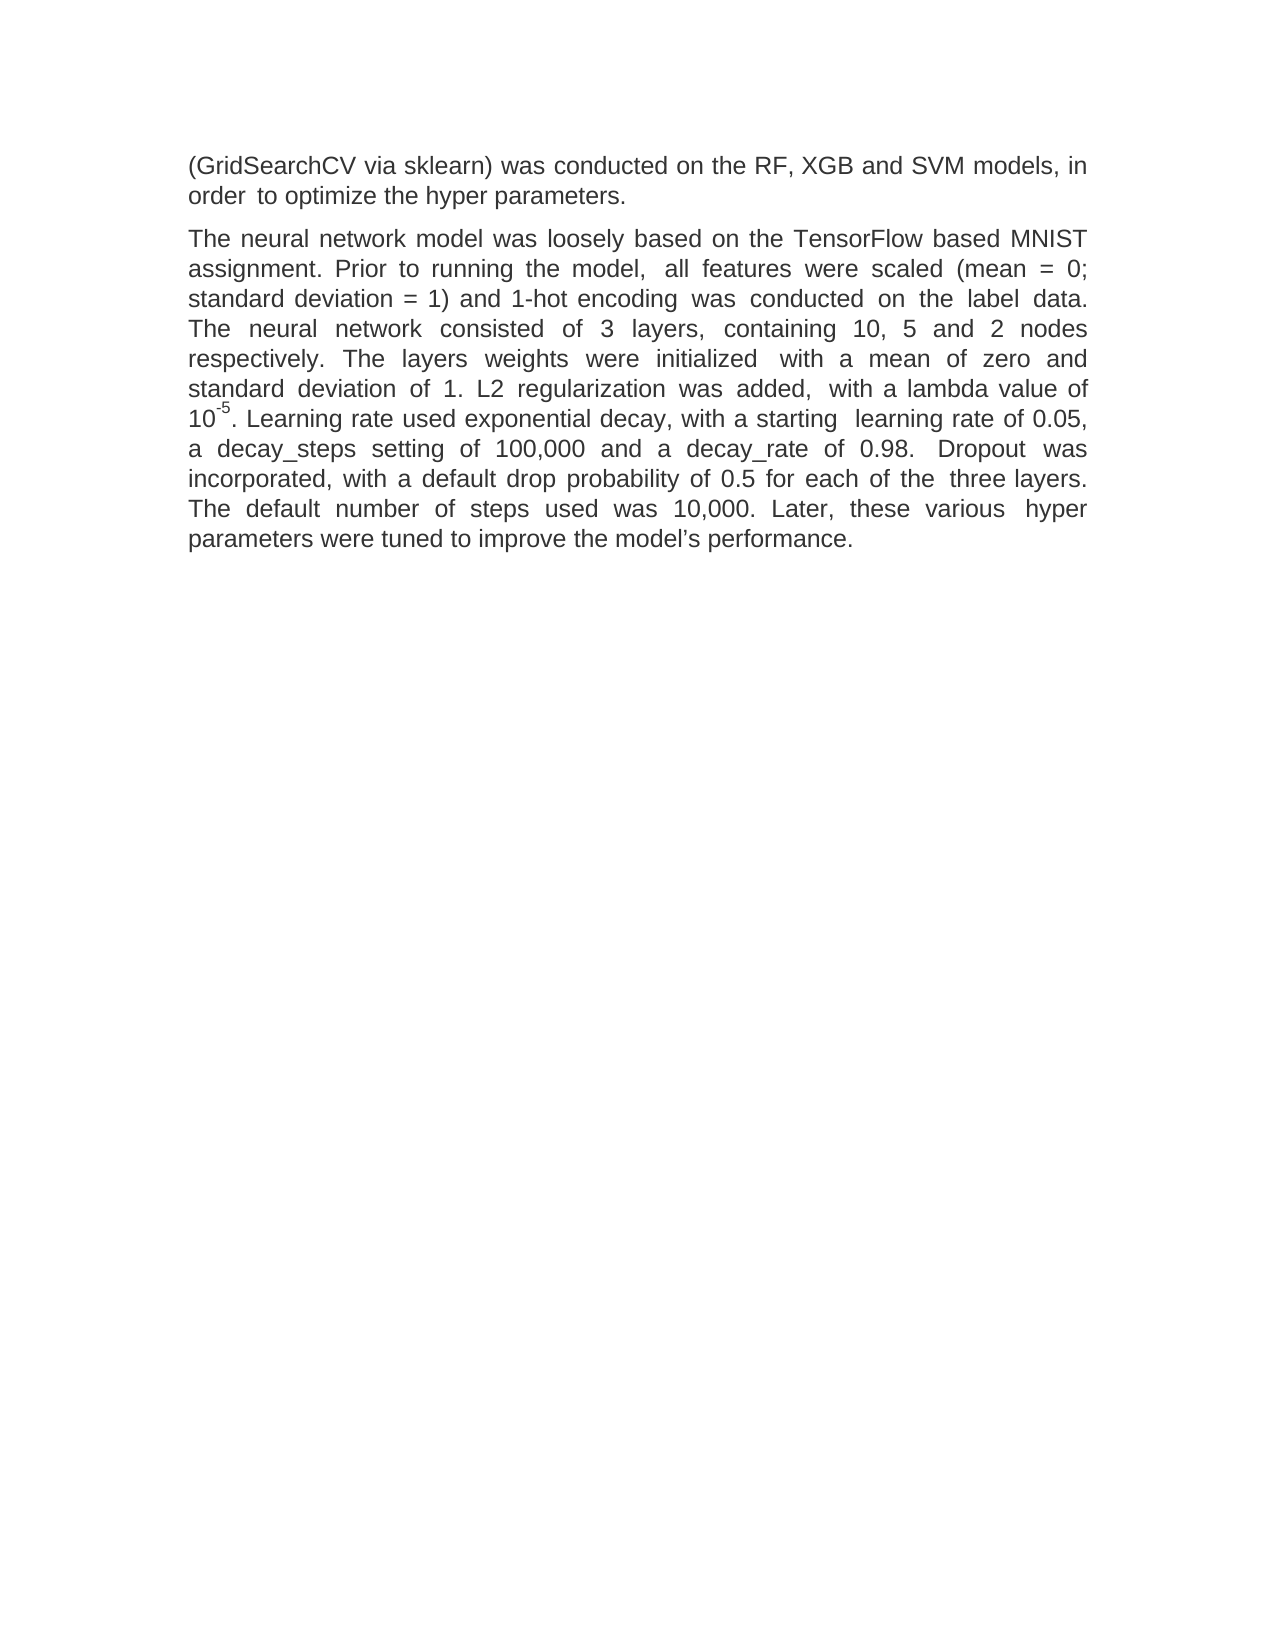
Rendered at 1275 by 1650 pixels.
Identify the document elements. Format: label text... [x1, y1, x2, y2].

text The neural network model was loosely based on the TensorFlow based MNIST assignment. Prior to running the model, all features were scaled (mean = 0; standard deviation = 1) and 1-hot encoding was conducted on the label data. The neural network consisted of 3 layers, containing 10, 5 and 2 nodes respectively. The layers weights were initialized with a mean of zero and standard deviation of 1. L2 regularization was added, with a lambda value of 10-5. Learning rate used exponential decay, with a starting learning rate of 0.05, a decay_steps setting of 100,000 and a decay_rate of 0.98. Dropout was incorporated, with a default drop probability of 0.5 for each of the three layers. The default number of steps used was 10,000. Later, these various hyper parameters were tuned to improve the model’s performance. [188, 223, 1088, 553]
text (GridSearchCV via sklearn) was conducted on the RF, XGB and SVM models, in order to optimize the hyper parameters. [188, 151, 1088, 210]
